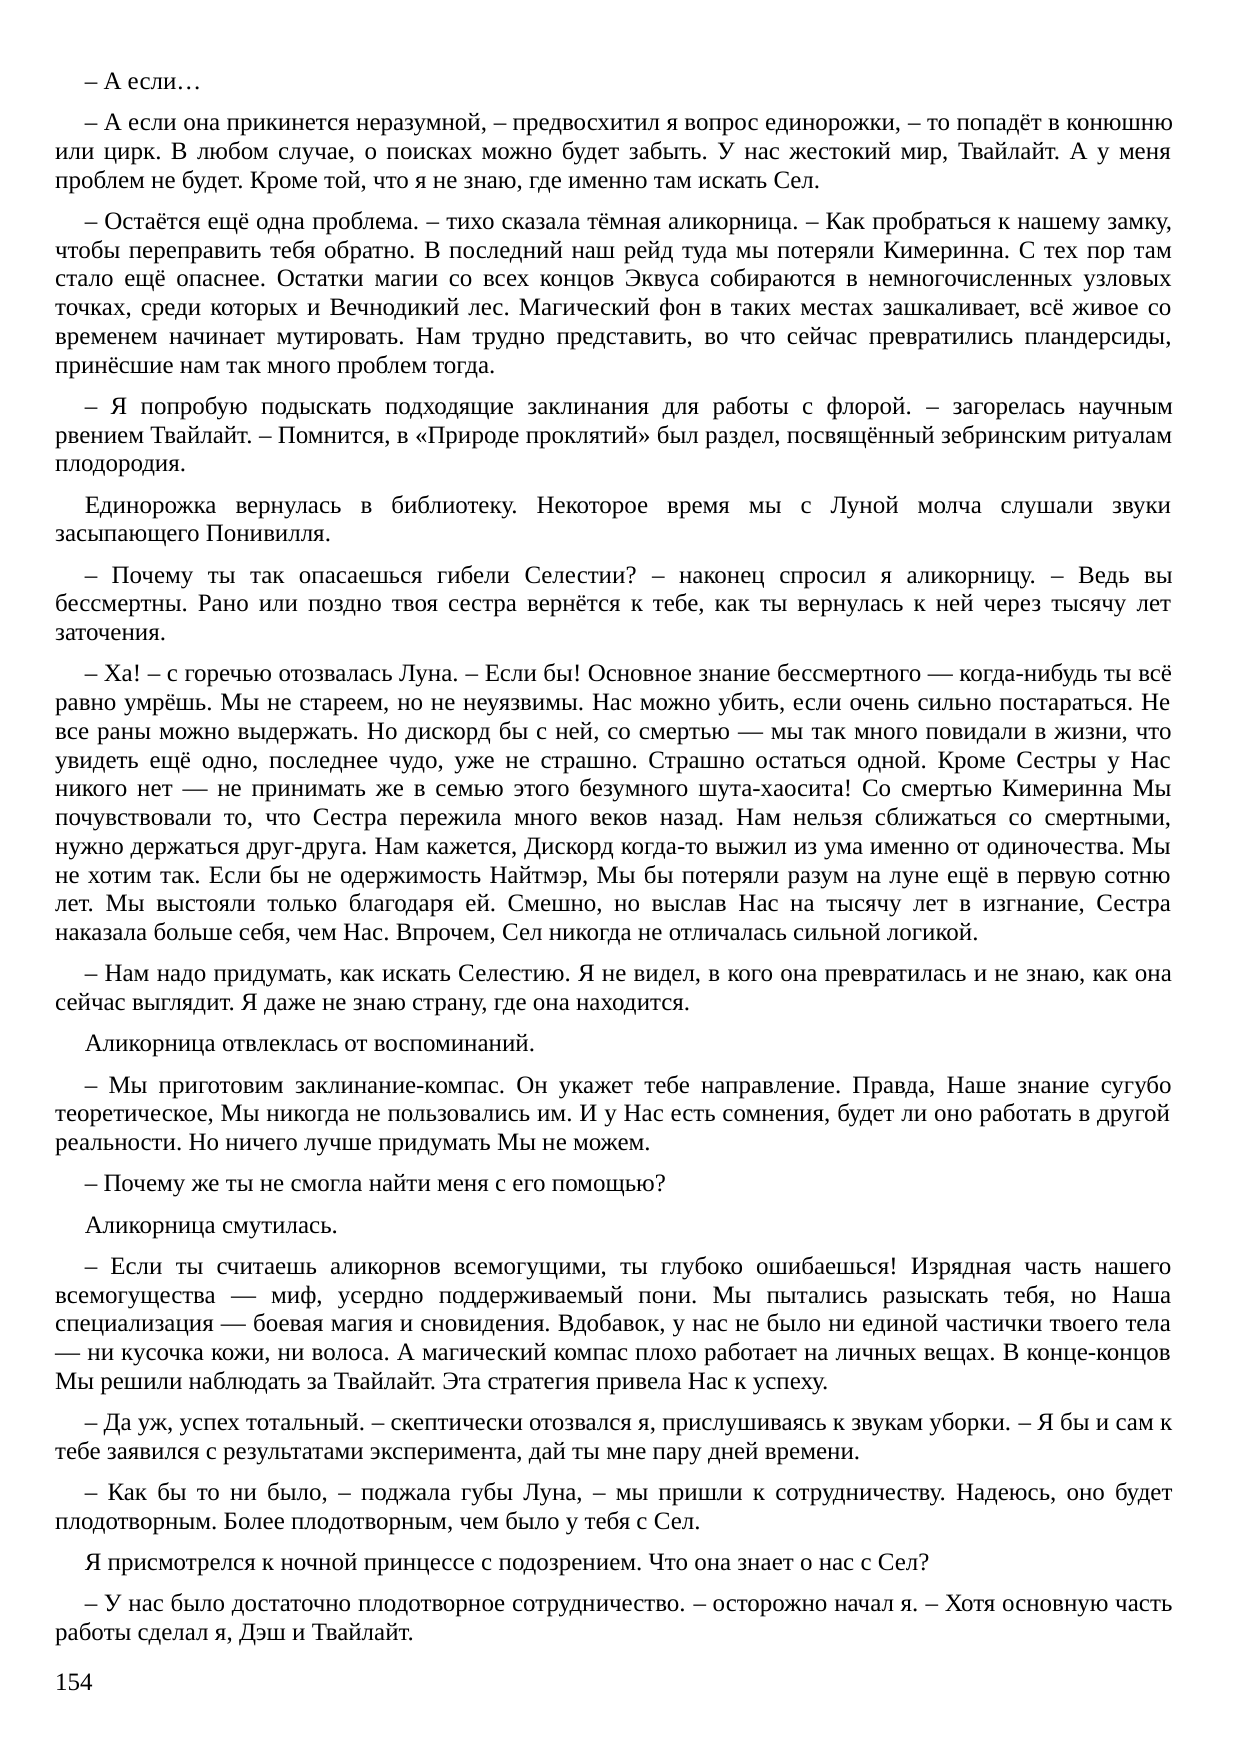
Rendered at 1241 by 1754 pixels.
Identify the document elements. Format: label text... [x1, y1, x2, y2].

text – Если ты считаешь аликорнов всемогущими, ты глубоко ошибаешься! Изрядная часть нашего всемогущества — миф, усердно поддерживаемый пони. Мы пытались разыскать тебя, но Наша специализация — боевая магия и сновидения. Вдобавок, у нас не было ни единой частички твоего тела — ни кусочка кожи, ни волоса. А магический компас плохо работает на личных вещах. В конце-концов Мы решили наблюдать за Твайлайт. Эта стратегия привела Нас к успеху. [55, 1251, 1173, 1395]
text – Почему же ты не смогла найти меня с его помощью? [55, 1168, 1173, 1197]
text Аликорница смутилась. [55, 1210, 1173, 1238]
text – Нам надо придумать, как искать Селестию. Я не видел, в кого она превратилась и не знаю, как она сейчас выглядит. Я даже не знаю страну, где она находится. [55, 958, 1173, 1016]
text – Ха! – с горечью отозвалась Луна. – Если бы! Основное знание бессмертного — когда-нибудь ты всё равно умрёшь. Мы не стареем, но не неуязвимы. Нас можно убить, если очень сильно постараться. Не все раны можно выдержать. Но дискорд бы с ней, со смертью — мы так много повидали в жизни, что увидеть ещё одно, последнее чудо, уже не страшно. Страшно остаться одной. Кроме Сестры у Нас никого нет — не принимать же в семью этого безумного шута-хаосита! Со смертью Кимеринна Мы почувствовали то, что Сестра пережила много веков назад. Нам нельзя сближаться со смертными, нужно держаться друг-друга. Нам кажется, Дискорд когда-то выжил из ума именно от одиночества. Мы не хотим так. Если бы не одержимость Найтмэр, Мы бы потеряли разум на луне ещё в первую сотню лет. Мы выстояли только благодаря ей. Смешно, но выслав Нас на тысячу лет в изгнание, Сестра наказала больше себя, чем Нас. Впрочем, Сел никогда не отличалась сильной логикой. [55, 658, 1173, 946]
text Я присмотрелся к ночной принцессе с подозрением. Что она знает о нас с Сел? [55, 1547, 1173, 1576]
text Единорожка вернулась в библиотеку. Некоторое время мы с Луной молча слушали звуки засыпающего Понивилля. [55, 490, 1173, 547]
text – Остаётся ещё одна проблема. – тихо сказала тёмная аликорница. – Как пробраться к нашему замку, чтобы переправить тебя обратно. В последний наш рейд туда мы потеряли Кимеринна. С тех пор там стало ещё опаснее. Остатки магии со всех концов Эквуса собираются в немногочисленных узловых точках, среди которых и Вечнодикий лес. Магический фон в таких местах зашкаливает, всё живое со временем начинает мутировать. Нам трудно представить, во что сейчас превратились пландерсиды, принёсшие нам так много проблем тогда. [55, 206, 1173, 378]
text – А если… [55, 66, 1173, 95]
text Аликорница отвлеклась от воспоминаний. [55, 1028, 1173, 1057]
text – Я попробую подыскать подходящие заклинания для работы с флорой. – загорелась научным рвением Твайлайт. – Помнится, в «Природе проклятий» был раздел, посвящённый зебринским ритуалам плодородия. [55, 391, 1173, 477]
text – Как бы то ни было, – поджала губы Луна, – мы пришли к сотрудничеству. Надеюсь, оно будет плодотворным. Более плодотворным, чем было у тебя с Сел. [55, 1477, 1173, 1535]
text – А если она прикинется неразумной, – предвосхитил я вопрос единорожки, – то попадёт в конюшню или цирк. В любом случае, о поисках можно будет забыть. У нас жестокий мир, Твайлайт. А у меня проблем не будет. Кроме той, что я не знаю, где именно там искать Сел. [55, 107, 1173, 193]
text – Мы приготовим заклинание-компас. Он укажет тебе направление. Правда, Наше знание сугубо теоретическое, Мы никогда не пользовались им. И у Нас есть сомнения, будет ли оно работать в другой реальности. Но ничего лучше придумать Мы не можем. [55, 1070, 1173, 1156]
text – У нас было достаточно плодотворное сотрудничество. – осторожно начал я. – Хотя основную часть работы сделал я, Дэш и Твайлайт. [55, 1588, 1173, 1646]
text – Да уж, успех тотальный. – скептически отозвался я, прислушиваясь к звукам уборки. – Я бы и сам к тебе заявился с результатами эксперимента, дай ты мне пару дней времени. [55, 1407, 1173, 1465]
text – Почему ты так опасаешься гибели Селестии? – наконец спросил я аликорницу. – Ведь вы бессмертны. Рано или поздно твоя сестра вернётся к тебе, как ты вернулась к ней через тысячу лет заточения. [55, 560, 1173, 646]
